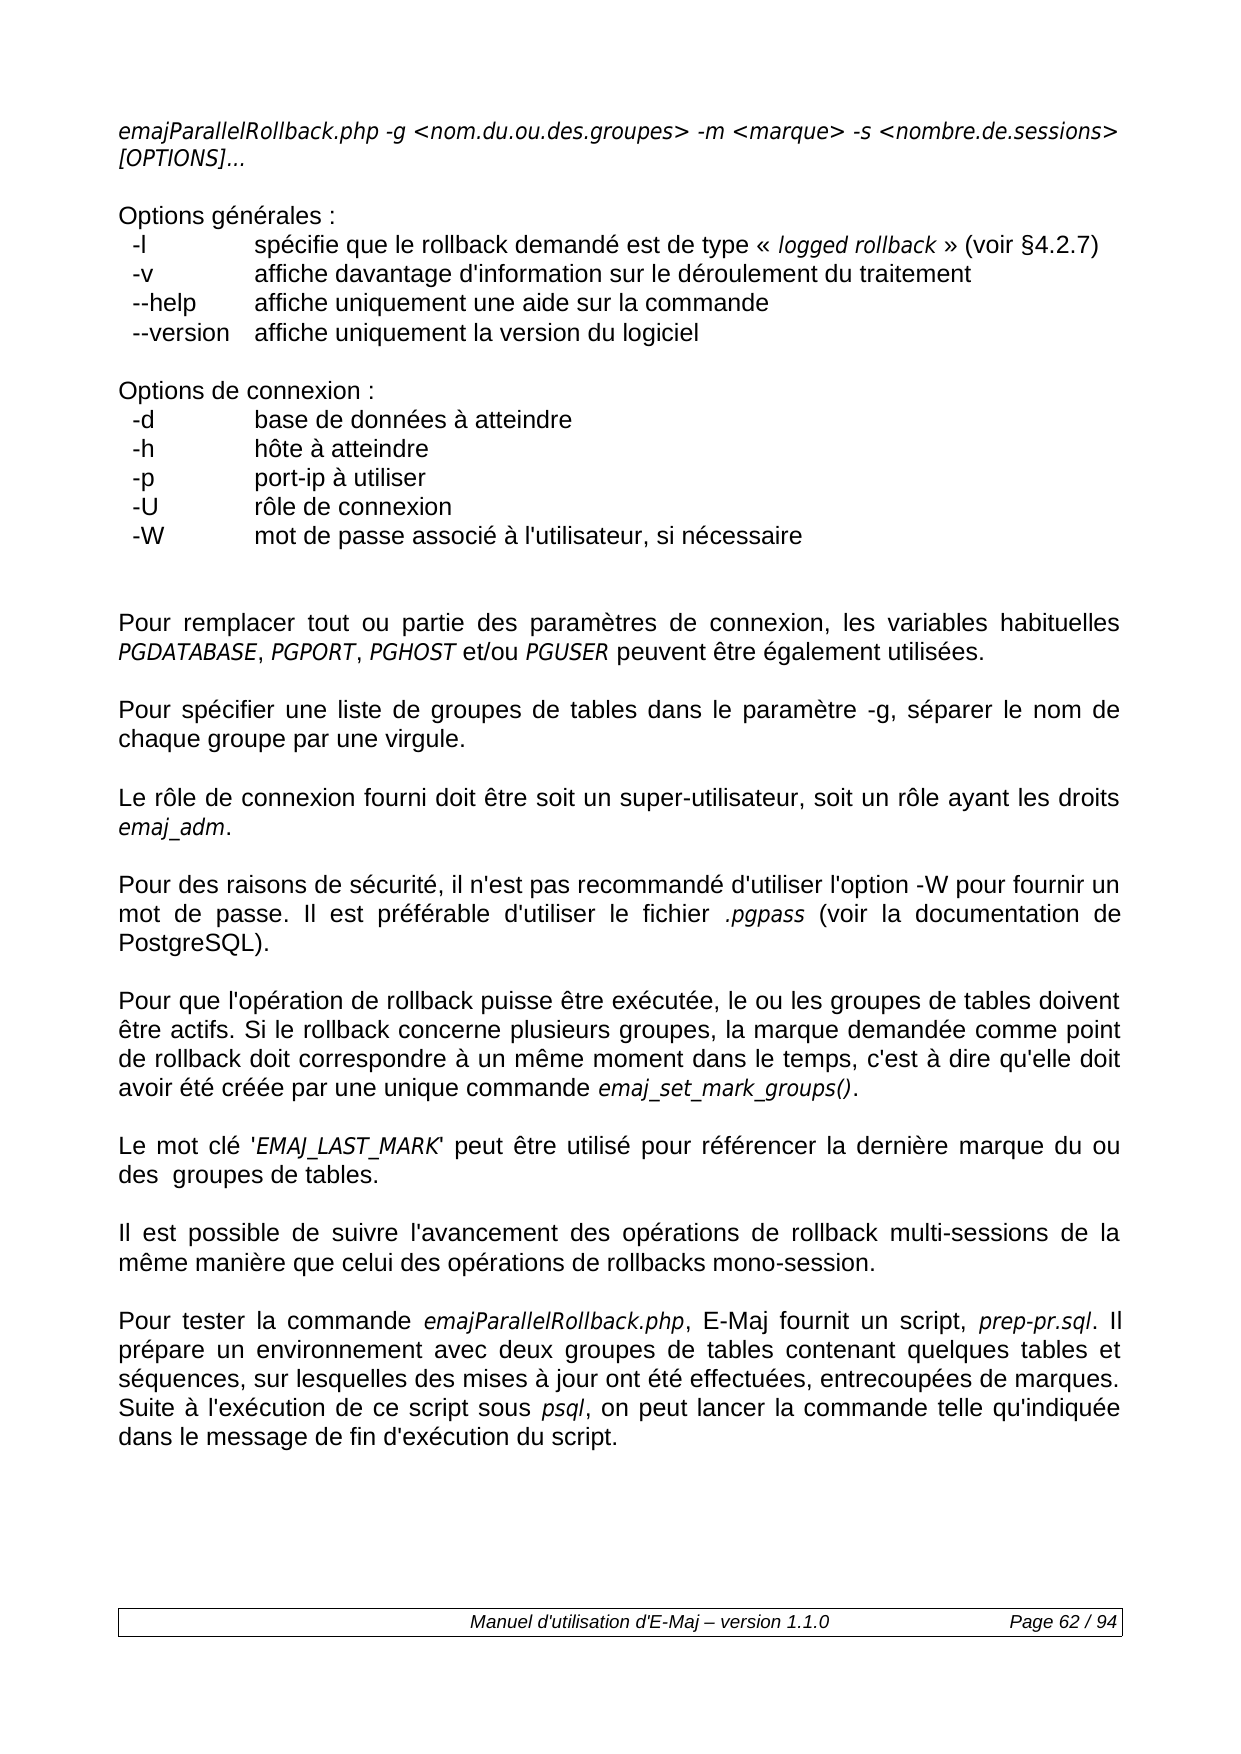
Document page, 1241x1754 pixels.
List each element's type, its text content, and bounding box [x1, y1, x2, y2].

text Il est possible de suivre l'avancement des opérations de rollback multi-sessions de la même manière que celui des opérations de rollbacks mono-session. [118, 1218, 1122, 1276]
text -U rôle de connexion [118, 492, 1122, 521]
text Options générales : [118, 201, 1122, 230]
text Pour spécifier une liste de groupes de tables dans le paramètre -g, séparer le nom de chaque groupe par une virgule. [118, 695, 1122, 753]
text -l spécifie que le rollback demandé est de type « logged rollback » (voir §4.2.7) [118, 230, 1122, 259]
text Pour que l'opération de rollback puisse être exécutée, le ou les groupes de tables doivent être actifs. Si le rollback concerne plusieurs groupes, la marque demandée comme point de rollback doit correspondre à un même moment dans le temps, c'est à dire qu'elle doit avoir été créée par une unique commande emaj_set_mark_groups(). [118, 986, 1122, 1102]
text -p port-ip à utiliser [118, 463, 1122, 492]
text --help affiche uniquement une aide sur la commande [118, 288, 1122, 317]
text -h hôte à atteindre [118, 434, 1122, 463]
text --version affiche uniquement la version du logiciel [118, 317, 1122, 346]
text emajParallelRollback.php -g <nom.du.ou.des.groupes> -m <marque> -s <nombre.de.sessions> [OPTIONS]... [118, 118, 1122, 172]
text -d base de données à atteindre [118, 404, 1122, 434]
text Options de connexion : [118, 376, 1122, 404]
text Pour tester la commande emajParallelRollback.php, E-Maj fournit un script, prep-pr.sql. Il prépare un environnement avec deux groupes de tables contenant quelques tables et séquences, sur lesquelles des mises à jour ont été effectuées, entrecoupées de marques. Suite à l'exécution de ce script sous psql, on peut lancer la commande telle qu'indiquée dans le message de fin d'exécution du script. [118, 1306, 1122, 1451]
text Le rôle de connexion fourni doit être soit un super-utilisateur, soit un rôle ayant les droits emaj_adm. [118, 782, 1122, 841]
text Pour des raisons de sécurité, il n'est pas recommandé d'utiliser l'option -W pour fournir un mot de passe. Il est préférable d'utiliser le fichier .pgpass (voir la documentation de PostgreSQL). [118, 869, 1122, 957]
text -W mot de passe associé à l'utilisateur, si nécessaire [118, 521, 1122, 550]
text -v affiche davantage d'information sur le déroulement du traitement [118, 259, 1122, 288]
text Le mot clé 'EMAJ_LAST_MARK' peut être utilisé pour référencer la dernière marque du ou des groupes de tables. [118, 1131, 1122, 1189]
text Pour remplacer tout ou partie des paramètres de connexion, les variables habituelles PGDATABASE, PGPORT, PGHOST et/ou PGUSER peuvent être également utilisées. [118, 608, 1122, 666]
